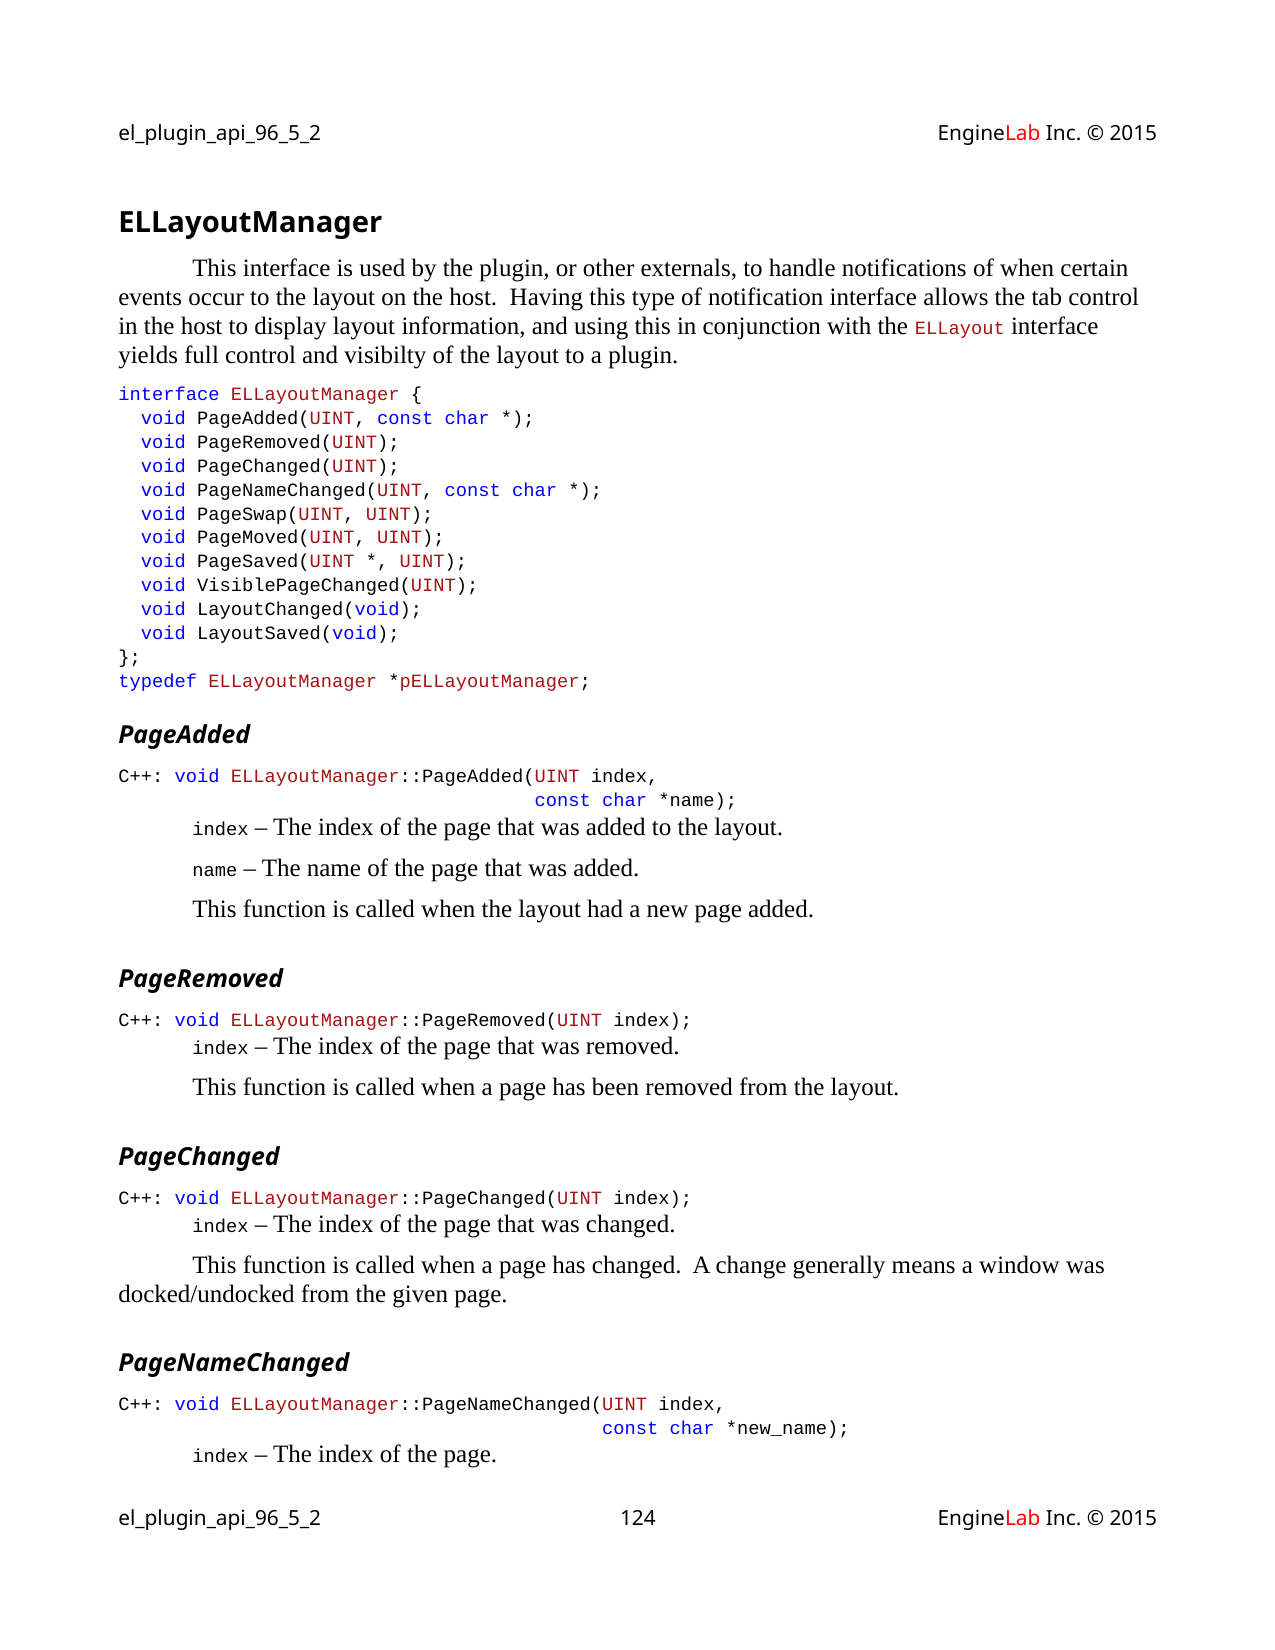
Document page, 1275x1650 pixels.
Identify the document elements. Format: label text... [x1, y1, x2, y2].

text void LayoutSaved(void); [118, 621, 1157, 644]
text void PageMoved(UINT, UINT); [118, 525, 1157, 549]
subtitle PageChanged [118, 1139, 1157, 1172]
text This function is called when the layout had a new page added. [118, 894, 1157, 923]
text index – The index of the page that was changed. [118, 1209, 1157, 1238]
text C++: void ELLayoutManager::PageRemoved(UINT index); [118, 1007, 1157, 1031]
text interface ELLayoutManager { [118, 381, 1157, 405]
text C++: void ELLayoutManager::PageChanged(UINT index); [118, 1185, 1157, 1209]
text void PageRemoved(UINT); [118, 429, 1157, 453]
text typedef ELLayoutManager *pELLayoutManager; [118, 668, 1157, 692]
text index – The index of the page that was removed. [118, 1031, 1157, 1060]
subtitle PageAdded [118, 717, 1157, 751]
text void LayoutChanged(void); [118, 597, 1157, 621]
text void PageNameChanged(UINT, const char *); [118, 477, 1157, 501]
text void PageAdded(UINT, const char *); [118, 405, 1157, 429]
subtitle ELLayoutManager [118, 201, 1157, 241]
subtitle PageNameChanged [118, 1345, 1157, 1379]
text void PageSaved(UINT *, UINT); [118, 549, 1157, 573]
text This function is called when a page has changed. A change generally means a window was docked/undocked from the given page. [118, 1250, 1157, 1308]
text C++: void ELLayoutManager::PageAdded(UINT index, [118, 764, 1157, 788]
text This function is called when a page has been removed from the layout. [118, 1072, 1157, 1101]
text void PageSwap(UINT, UINT); [118, 501, 1157, 525]
text }; [118, 644, 1157, 668]
text void VisiblePageChanged(UINT); [118, 573, 1157, 597]
text void PageChanged(UINT); [118, 453, 1157, 477]
text name – The name of the page that was added. [118, 853, 1157, 882]
text C++: void ELLayoutManager::PageNameChanged(UINT index, [118, 1392, 1157, 1416]
text index – The index of the page. [118, 1439, 1157, 1468]
text const char *new_name); [118, 1416, 1157, 1439]
text This interface is used by the plugin, or other externals, to handle notifications of when certain events occur to the layout on the host. Having this type of notification interface allows the tab control in the host to display layout information, and using this in conjunction with the ELLayout interface yields full control and visibilty of the layout to a plugin. [118, 253, 1157, 368]
text index – The index of the page that was added to the layout. [118, 812, 1157, 841]
subtitle PageRemoved [118, 961, 1157, 994]
text const char *name); [118, 788, 1157, 812]
